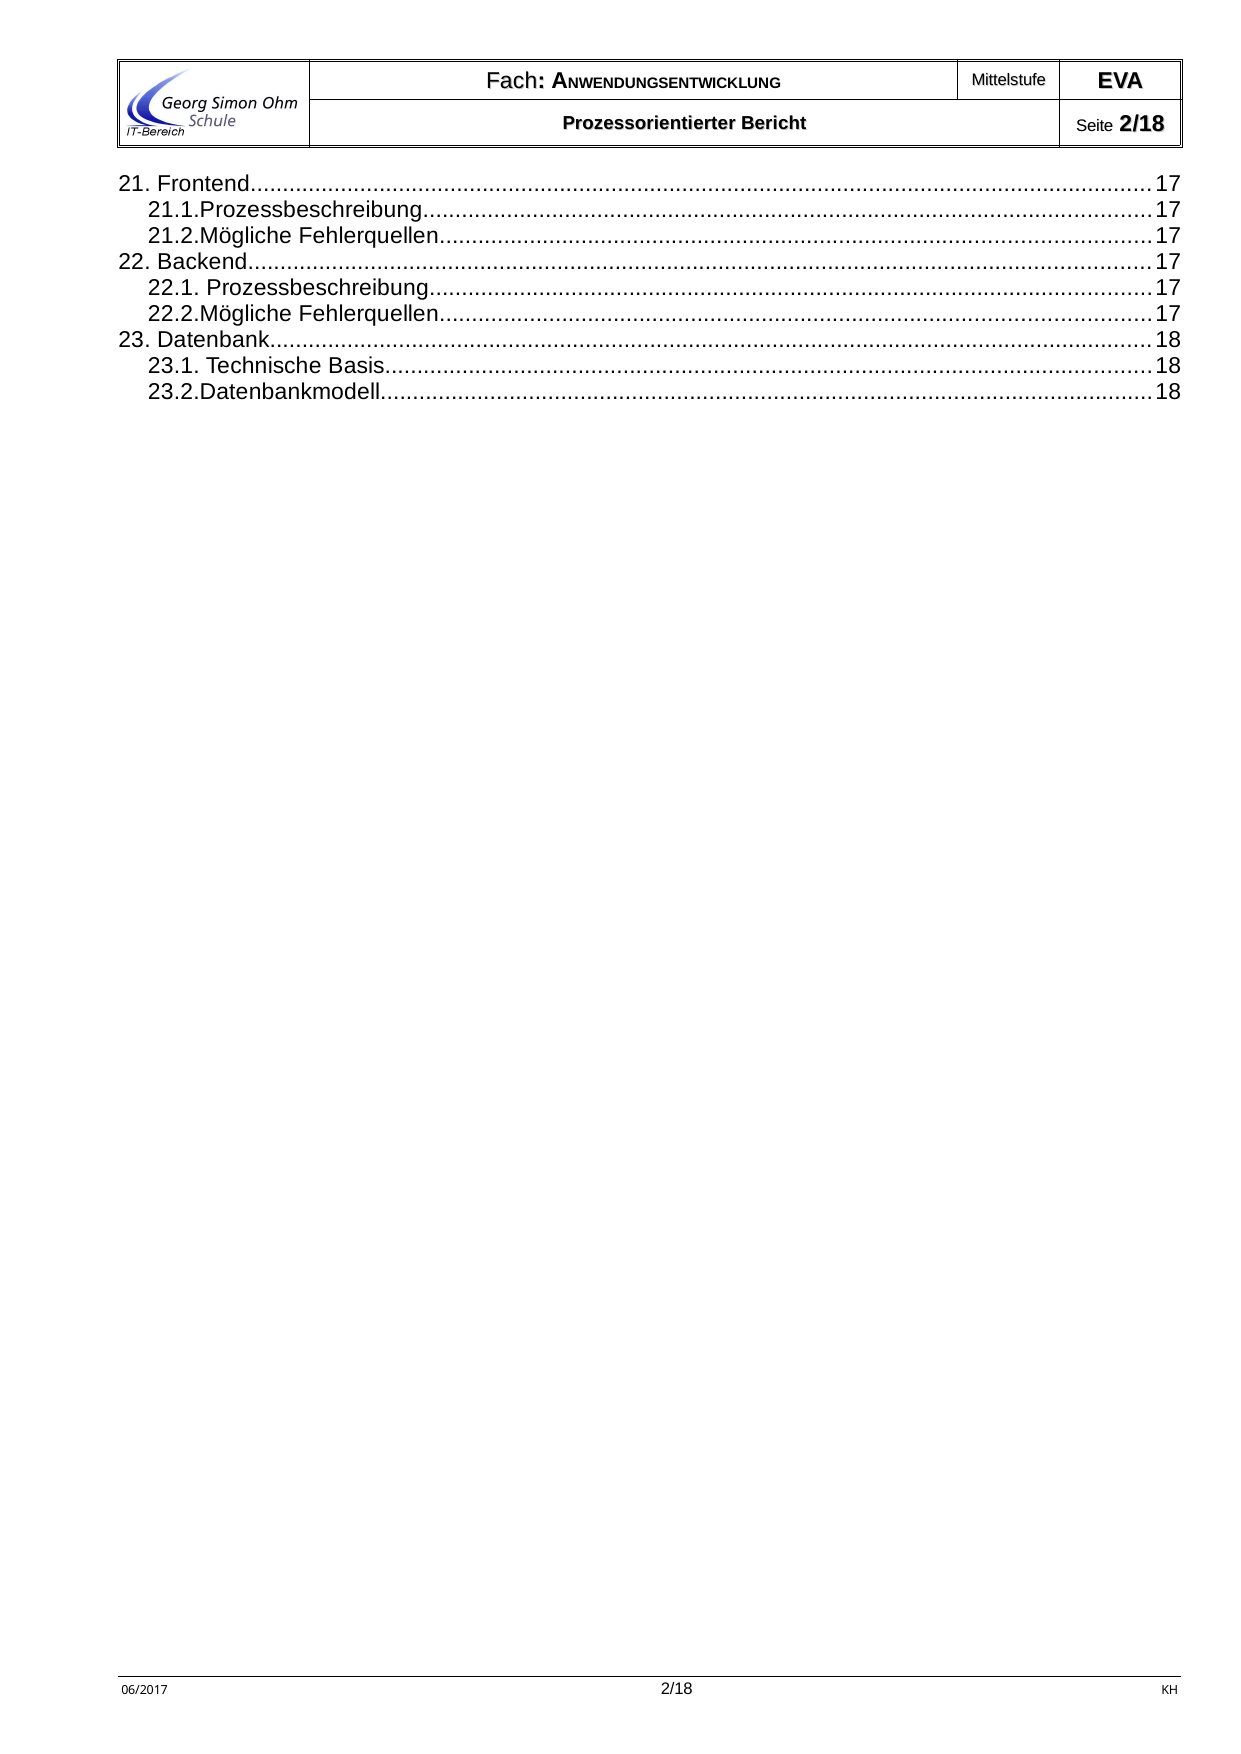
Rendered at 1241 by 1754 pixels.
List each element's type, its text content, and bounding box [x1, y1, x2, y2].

text 23.2.Datenbankmodell 18 [148, 379, 1181, 405]
text 23. Datenbank 18 [118, 327, 1181, 353]
text 22.2.Mögliche Fehlerquellen 17 [148, 301, 1181, 327]
text 21. Frontend 17 [118, 170, 1181, 196]
picture [125, 67, 303, 140]
text 22.1. Prozessbeschreibung 17 [148, 274, 1181, 301]
text 22. Backend 17 [118, 248, 1181, 274]
text 21.1.Prozessbeschreibung 17 [148, 196, 1181, 222]
text 21.2.Mögliche Fehlerquellen 17 [148, 222, 1181, 248]
text 23.1. Technische Basis 18 [148, 353, 1181, 379]
